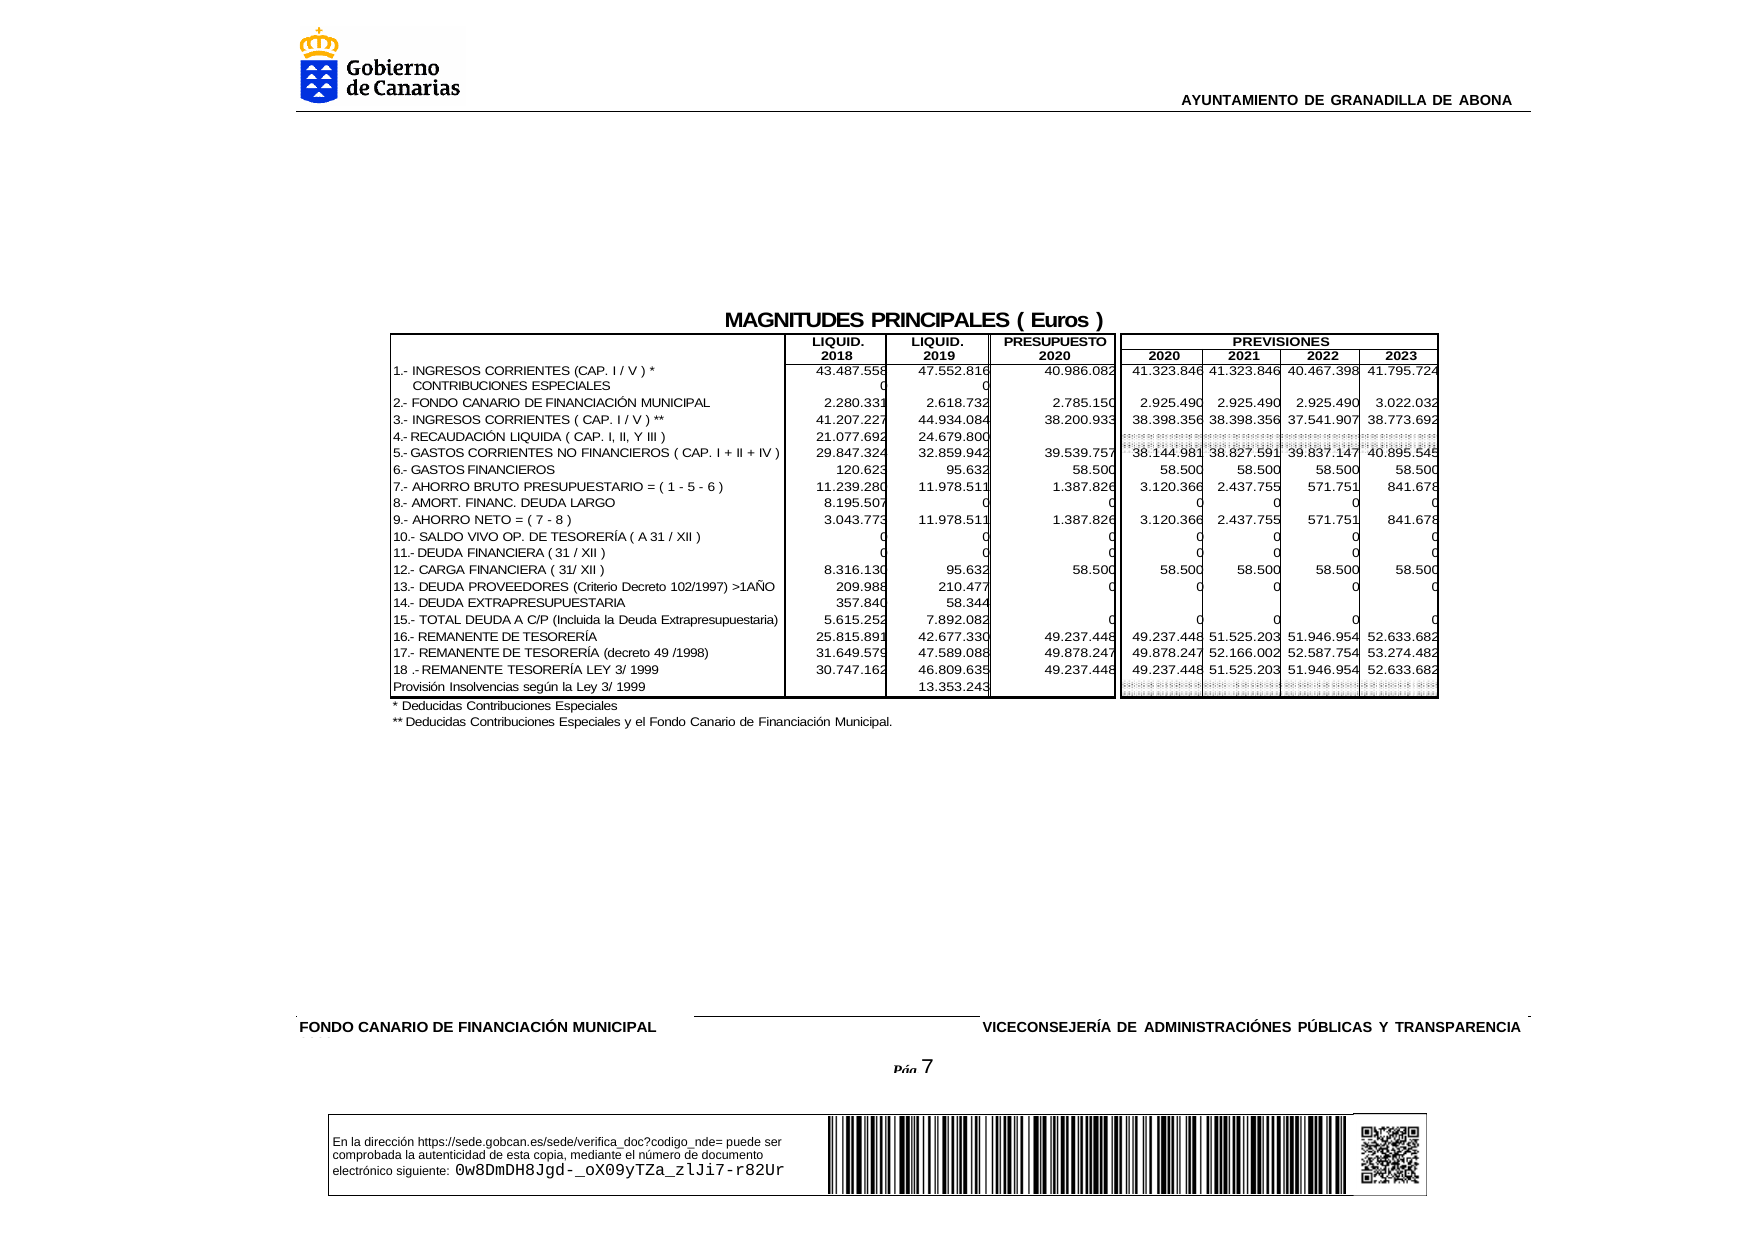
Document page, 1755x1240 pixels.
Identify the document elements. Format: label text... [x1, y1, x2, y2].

table_cell 40.986.082 [991, 365, 1114, 379]
table_header LIQUID. [887, 335, 988, 349]
table_cell 95.632 [887, 563, 988, 579]
table_cell 58.500 [991, 563, 1114, 579]
table_cell 0 [1122, 529, 1202, 546]
table_cell 2.- FONDO CANARIO DE FINANCIACIÓN MUNICIPAL [391, 396, 784, 412]
table_cell 51.525.203 [1203, 663, 1280, 679]
table_cell 3.120.366 [1122, 479, 1202, 496]
table_cell 49.878.247 [1122, 646, 1202, 663]
table_cell 14.- DEUDA EXTRAPRESUPUESTARIA [391, 596, 784, 613]
table_cell 49.237.448 [1122, 629, 1202, 646]
table_header [391, 335, 784, 349]
table_cell 357.840 [786, 596, 885, 613]
table_cell 0 [991, 496, 1114, 512]
table_cell Provisión Insolvencias según la Ley 3/ 1999 [391, 679, 784, 696]
table_cell 21.077.692 [786, 429, 885, 446]
table_cell 2.925.490 [1281, 396, 1359, 412]
table_cell 38.398.356 [1122, 412, 1202, 429]
table_cell 0 [1122, 579, 1202, 596]
table_cell 13.- DEUDA PROVEEDORES (Criterio Decreto 102/1997) >1AÑO [391, 579, 784, 596]
table_cell 39.837.147 [1281, 453, 1359, 462]
table_cell 3.120.366 [1122, 513, 1202, 529]
table_header PRESUPUESTO [991, 335, 1114, 349]
table_cell 2023 [1360, 350, 1437, 364]
table_cell 2.618.732 [887, 396, 988, 412]
table_cell 8.316.130 [786, 563, 885, 579]
table_cell [1122, 596, 1202, 613]
table_cell 2.925.490 [1122, 396, 1202, 412]
table_cell 41.323.846 [1122, 365, 1202, 379]
table_cell 0 [991, 546, 1114, 563]
table_cell 58.500 [991, 463, 1114, 479]
table_cell 3.- INGRESOS CORRIENTES ( CAP. I / V ) ** [391, 412, 784, 429]
table_cell [1203, 596, 1280, 613]
table_cell 2022 [1281, 350, 1359, 364]
table_cell 2021 [1203, 350, 1280, 364]
table_cell 41.795.724 [1360, 365, 1437, 379]
table_cell 16.- REMANENTE DE TESORERÍA [391, 629, 784, 646]
table_cell 0 [1360, 546, 1437, 563]
table_cell 18 .- REMANENTE TESORERÍA LEY 3/ 1999 [391, 663, 784, 679]
table_cell 15.- TOTAL DEUDA A C/P (Incluida la Deuda Extrapresupuestaria) [391, 613, 784, 629]
table_cell 5.- GASTOS CORRIENTES NO FINANCIEROS ( CAP. I + II + IV ) [391, 446, 784, 462]
table_cell 51.946.954 [1281, 629, 1359, 646]
table_cell 58.500 [1360, 463, 1437, 479]
table_cell 38.144.981 [1122, 453, 1202, 462]
table_cell 5.615.252 [786, 613, 885, 629]
table_cell [1281, 596, 1359, 613]
table_cell 53.274.482 [1360, 646, 1437, 663]
table_cell [1360, 596, 1437, 613]
table_cell 58.500 [1122, 563, 1202, 579]
table_header [1116, 333, 1120, 696]
table_cell 0 [1281, 546, 1359, 563]
table_cell [991, 379, 1114, 396]
table_cell 41.207.227 [786, 412, 885, 429]
table_cell 0 [1203, 529, 1280, 546]
table_cell 571.751 [1281, 513, 1359, 529]
table_cell 0 [786, 529, 885, 546]
table_cell 38.200.933 [991, 412, 1114, 429]
table_cell 0 [1203, 613, 1280, 629]
table_cell 2019 [887, 349, 988, 364]
table_cell CONTRIBUCIONES ESPECIALES [391, 379, 784, 396]
table_cell 2.437.755 [1203, 513, 1280, 529]
table_cell 38.398.356 [1203, 412, 1280, 429]
table_cell 13.353.243 [887, 679, 988, 696]
table_cell 47.589.088 [887, 646, 988, 663]
table_cell 2018 [786, 349, 885, 364]
table_cell [1360, 379, 1437, 396]
table_cell 0 [991, 529, 1114, 546]
table_cell 6.- GASTOS FINANCIEROS [391, 463, 784, 479]
table_cell 7.892.082 [887, 613, 988, 629]
table_cell 95.632 [887, 463, 988, 479]
table_cell 3.022.032 [1360, 396, 1437, 412]
table_cell 58.500 [1281, 463, 1359, 479]
table_cell 17.- REMANENTE DE TESORERÍA (decreto 49 /1998) [391, 646, 784, 663]
table_cell 0 [1122, 546, 1202, 563]
table_cell [786, 679, 885, 696]
table_cell 2020 [991, 349, 1114, 364]
table_cell 841.678 [1360, 479, 1437, 496]
table_cell [1281, 379, 1359, 396]
table_cell 120.623 [786, 463, 885, 479]
table_cell 0 [887, 496, 988, 512]
table_cell 0 [1360, 529, 1437, 546]
table_cell [1203, 379, 1280, 396]
table_cell 49.237.448 [1122, 663, 1202, 679]
table_cell 841.678 [1360, 513, 1437, 529]
table_cell 2020 [1122, 350, 1202, 364]
table_cell [1122, 429, 1202, 434]
table_cell [991, 596, 1114, 613]
table_cell 0 [786, 379, 885, 396]
table_cell 2.280.331 [786, 396, 885, 412]
table_cell 58.500 [1203, 563, 1280, 579]
table_cell 3.043.773 [786, 513, 885, 529]
table_cell 2.925.490 [1203, 396, 1280, 412]
table_cell 58.500 [1360, 563, 1437, 579]
text ** Deducidas Contribuciones Especiales y el Fondo Canario de Financiación Municipal. [392, 715, 1560, 729]
table_cell 0 [1281, 529, 1359, 546]
table_cell 11.239.280 [786, 479, 885, 496]
table_cell 0 [887, 379, 988, 396]
table_cell 0 [991, 579, 1114, 596]
table_cell 0 [887, 529, 988, 546]
table_cell [1281, 429, 1359, 434]
table_cell 0 [1203, 496, 1280, 512]
table_cell 31.649.579 [786, 646, 885, 663]
table_cell 43.487.558 [786, 365, 885, 379]
table_cell 49.878.247 [991, 646, 1114, 663]
table_cell 8.195.507 [786, 496, 885, 512]
table_cell 46.809.635 [887, 663, 988, 679]
table_cell 38.827.591 [1203, 453, 1280, 462]
table_cell 58.344 [887, 596, 988, 613]
table_cell 29.847.324 [786, 446, 885, 462]
table_cell 44.934.084 [887, 412, 988, 429]
table_cell 52.166.002 [1203, 646, 1280, 663]
table_cell 58.500 [1203, 463, 1280, 479]
table_cell 39.539.757 [991, 446, 1114, 462]
table_cell 52.633.682 [1360, 629, 1437, 646]
table_cell 11.978.511 [887, 479, 988, 496]
table_cell 2.437.755 [1203, 479, 1280, 496]
table_cell [1360, 429, 1437, 434]
table_cell [1203, 429, 1280, 434]
table_cell 58.500 [1122, 463, 1202, 479]
table_cell 2.785.150 [991, 396, 1114, 412]
table_cell 38.773.692 [1360, 412, 1437, 429]
table_cell 37.541.907 [1281, 412, 1359, 429]
text * Deducidas Contribuciones Especiales [392, 698, 1560, 713]
table_cell 209.988 [786, 579, 885, 596]
table_cell 0 [1281, 496, 1359, 512]
table_cell [991, 429, 1114, 446]
table_cell 0 [1122, 496, 1202, 512]
table_cell 52.587.754 [1281, 646, 1359, 663]
table_cell 8.- AMORT. FINANC. DEUDA LARGO [391, 496, 784, 512]
table_header LIQUID. [786, 335, 885, 349]
table_cell 49.237.448 [991, 663, 1114, 679]
table_cell 9.- AHORRO NETO = ( 7 - 8 ) [391, 513, 784, 529]
table_cell 210.477 [887, 579, 988, 596]
table_cell 7.- AHORRO BRUTO PRESUPUESTARIO = ( 1 - 5 - 6 ) [391, 479, 784, 496]
table_cell 1.387.826 [991, 479, 1114, 496]
table_cell 0 [1360, 496, 1437, 512]
table_cell 47.552.816 [887, 365, 988, 379]
table_cell 0 [1281, 579, 1359, 596]
table_cell 11.978.511 [887, 513, 988, 529]
table_cell 24.679.800 [887, 429, 988, 446]
table_cell 25.815.891 [786, 629, 885, 646]
table_cell 0 [1281, 613, 1359, 629]
table_cell [991, 679, 1114, 696]
table_cell 51.525.203 [1203, 629, 1280, 646]
table_cell 0 [991, 613, 1114, 629]
table_header PREVISIONES [1122, 335, 1437, 349]
text MAGNITUDES PRINCIPALES ( Euros ) [540, 308, 1289, 332]
table_cell 0 [1360, 613, 1437, 629]
table_cell 58.500 [1281, 563, 1359, 579]
table_cell 49.237.448 [991, 629, 1114, 646]
table_cell 41.323.846 [1203, 365, 1280, 379]
table_cell 10.- SALDO VIVO OP. DE TESORERÍA ( A 31 / XII ) [391, 529, 784, 546]
table_cell 0 [786, 546, 885, 563]
table_cell 1.- INGRESOS CORRIENTES (CAP. I / V ) * [391, 364, 784, 379]
table_cell 52.633.682 [1360, 663, 1437, 679]
table_cell 51.946.954 [1281, 663, 1359, 679]
table_cell 0 [1203, 579, 1280, 596]
table_cell [391, 349, 784, 364]
table_cell 11.- DEUDA FINANCIERA ( 31 / XII ) [391, 546, 784, 563]
table_cell [1122, 379, 1202, 396]
table_cell 0 [887, 546, 988, 563]
table_cell 0 [1360, 579, 1437, 596]
table_cell 32.859.942 [887, 446, 988, 462]
table_cell 42.677.330 [887, 629, 988, 646]
table_cell 0 [1122, 613, 1202, 629]
table_cell 4.- RECAUDACIÓN LIQUIDA ( CAP. I, II, Y III ) [391, 429, 784, 446]
table_cell 40.467.398 [1281, 365, 1359, 379]
table_cell 1.387.826 [991, 513, 1114, 529]
table_cell 30.747.162 [786, 663, 885, 679]
table_cell 12.- CARGA FINANCIERA ( 31/ XII ) [391, 563, 784, 579]
table_cell 571.751 [1281, 479, 1359, 496]
table_cell 0 [1203, 546, 1280, 563]
table_cell 40.895.545 [1360, 453, 1437, 462]
